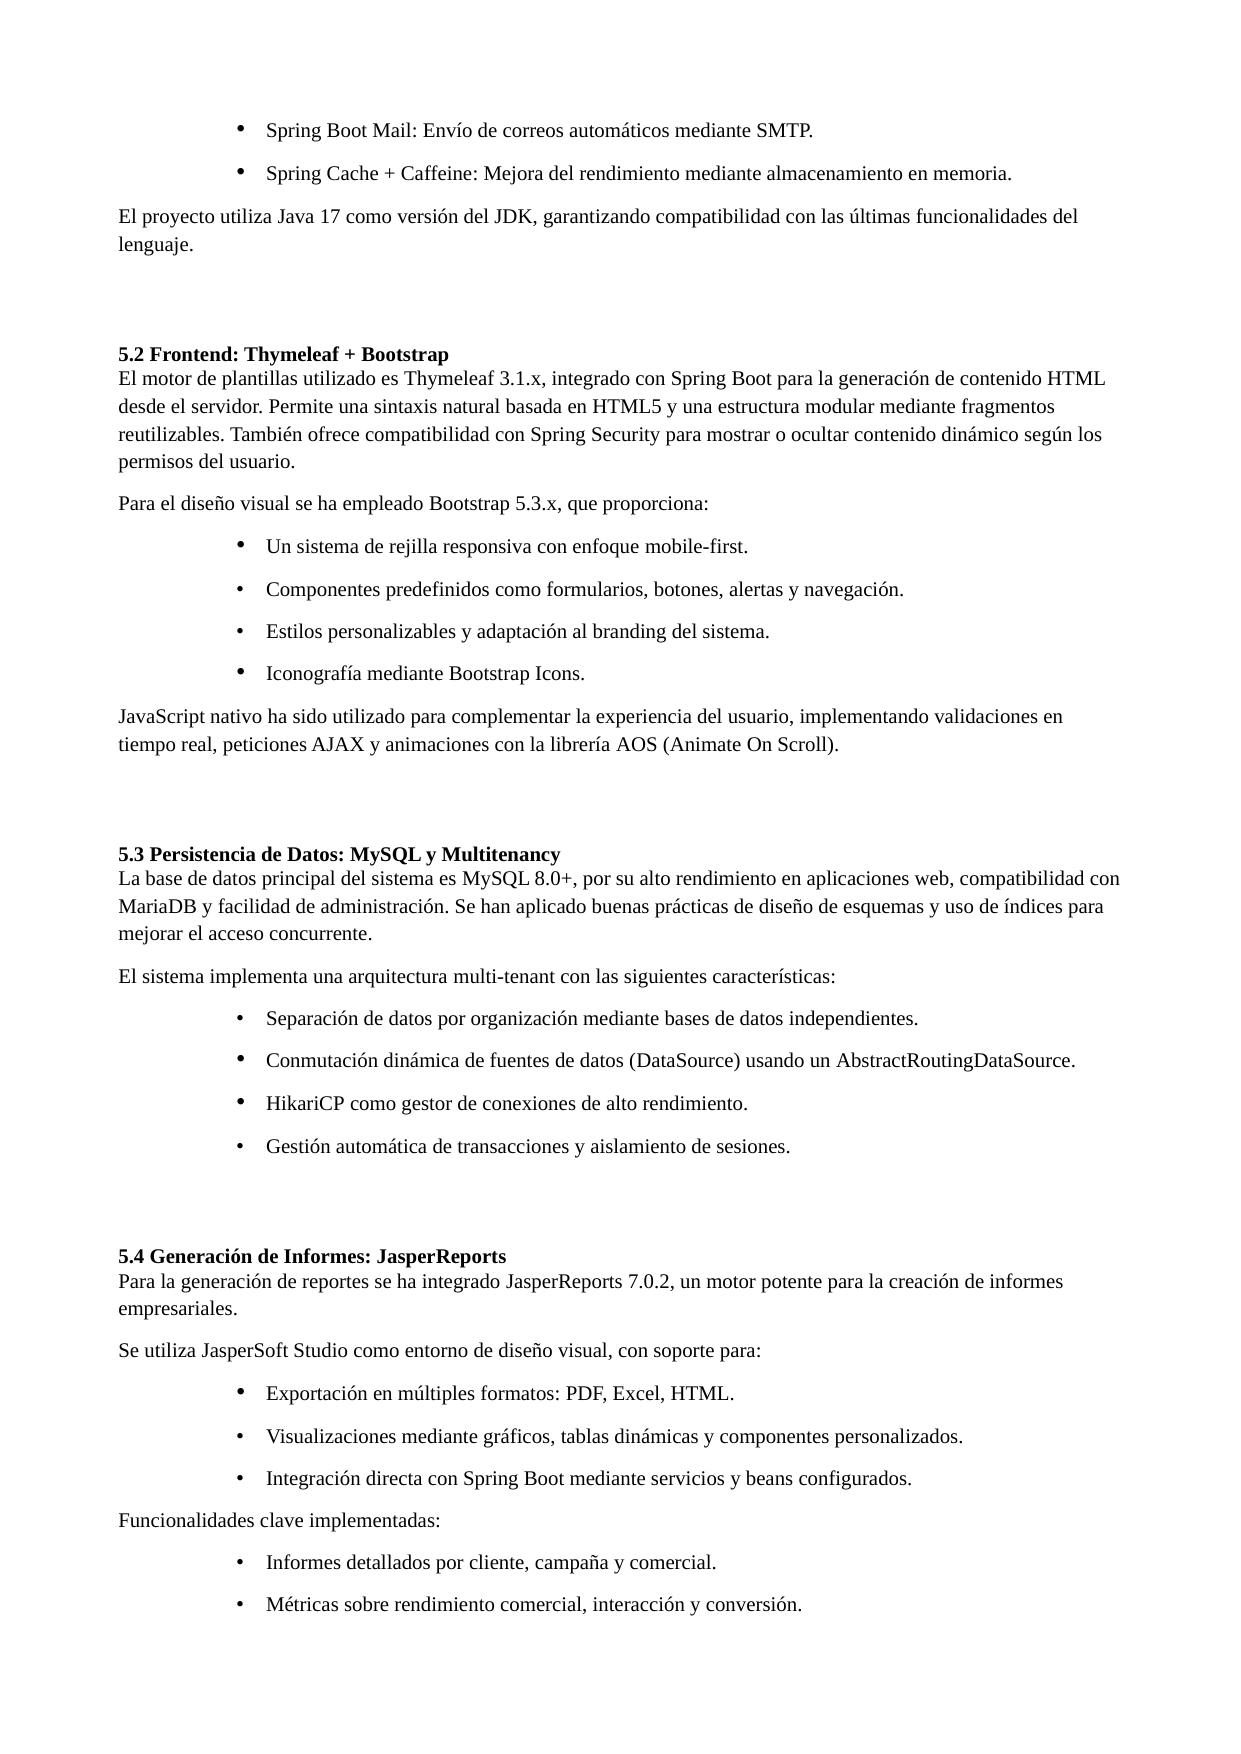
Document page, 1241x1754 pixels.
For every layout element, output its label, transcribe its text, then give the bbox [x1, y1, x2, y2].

list Gestión automática de transacciones y aislamiento de sesiones. [236, 1134, 1122, 1158]
list Spring Boot Mail: Envío de correos automáticos mediante SMTP. [236, 118, 1122, 143]
subtitle 5.4 Generación de Informes: JasperReports [118, 1244, 1122, 1268]
list Iconografía mediante Bootstrap Icons. [236, 661, 1122, 686]
text El proyecto utiliza Java 17 como versión del JDK, garantizando compatibilidad con las últimas funcionalidades del lenguaje. [118, 204, 1122, 256]
list Métricas sobre rendimiento comercial, interacción y conversión. [236, 1592, 1122, 1616]
list Componentes predefinidos como formularios, botones, alertas y navegación. [236, 577, 1122, 601]
list Separación de datos por organización mediante bases de datos independientes. [236, 1006, 1122, 1030]
list Spring Cache + Caffeine: Mejora del rendimiento mediante almacenamiento en memoria. [236, 161, 1122, 186]
text El sistema implementa una arquitectura multi-tenant con las siguientes características: [118, 963, 1122, 988]
text Se utiliza JasperSoft Studio como entorno de diseño visual, con soporte para: [118, 1338, 1122, 1362]
list Un sistema de rejilla responsiva con enfoque mobile-first. [236, 533, 1122, 558]
text JavaScript nativo ha sido utilizado para complementar la experiencia del usuario, implementando validaciones en tiempo real, peticiones AJAX y animaciones con la librería AOS (Animate On Scroll). [118, 704, 1122, 756]
list Informes detallados por cliente, campaña y comercial. [236, 1550, 1122, 1574]
text Para la generación de reportes se ha integrado JasperReports 7.0.2, un motor potente para la creación de informes empresariales. [118, 1268, 1122, 1320]
text Funcionalidades clave implementadas: [118, 1508, 1122, 1532]
text Para el diseño visual se ha empleado Bootstrap 5.3.x, que proporciona: [118, 491, 1122, 515]
list Conmutación dinámica de fuentes de datos (DataSource) usando un AbstractRoutingDataSource. [236, 1048, 1122, 1073]
text La base de datos principal del sistema es MySQL 8.0+, por su alto rendimiento en aplicaciones web, compatibilidad con MariaDB y facilidad de administración. Se han aplicado buenas prácticas de diseño de esquemas y uso de índices para mejorar el acceso concurrente. [118, 866, 1122, 945]
text El motor de plantillas utilizado es Thymeleaf 3.1.x, integrado con Spring Boot para la generación de contenido HTML desde el servidor. Permite una sintaxis natural basada en HTML5 y una estructura modular mediante fragmentos reutilizables. También ofrece compatibilidad con Spring Security para mostrar o ocultar contenido dinámico según los permisos del usuario. [118, 366, 1122, 473]
list Visualizaciones mediante gráficos, tablas dinámicas y componentes personalizados. [236, 1424, 1122, 1448]
subtitle 5.2 Frontend: Thymeleaf + Bootstrap [118, 342, 1122, 366]
list HikariCP como gestor de conexiones de alto rendimiento. [236, 1091, 1122, 1116]
list Exportación en múltiples formatos: PDF, Excel, HTML. [236, 1381, 1122, 1405]
list Integración directa con Spring Boot mediante servicios y beans configurados. [236, 1466, 1122, 1490]
list Estilos personalizables y adaptación al branding del sistema. [236, 619, 1122, 643]
subtitle 5.3 Persistencia de Datos: MySQL y Multitenancy [118, 842, 1122, 866]
